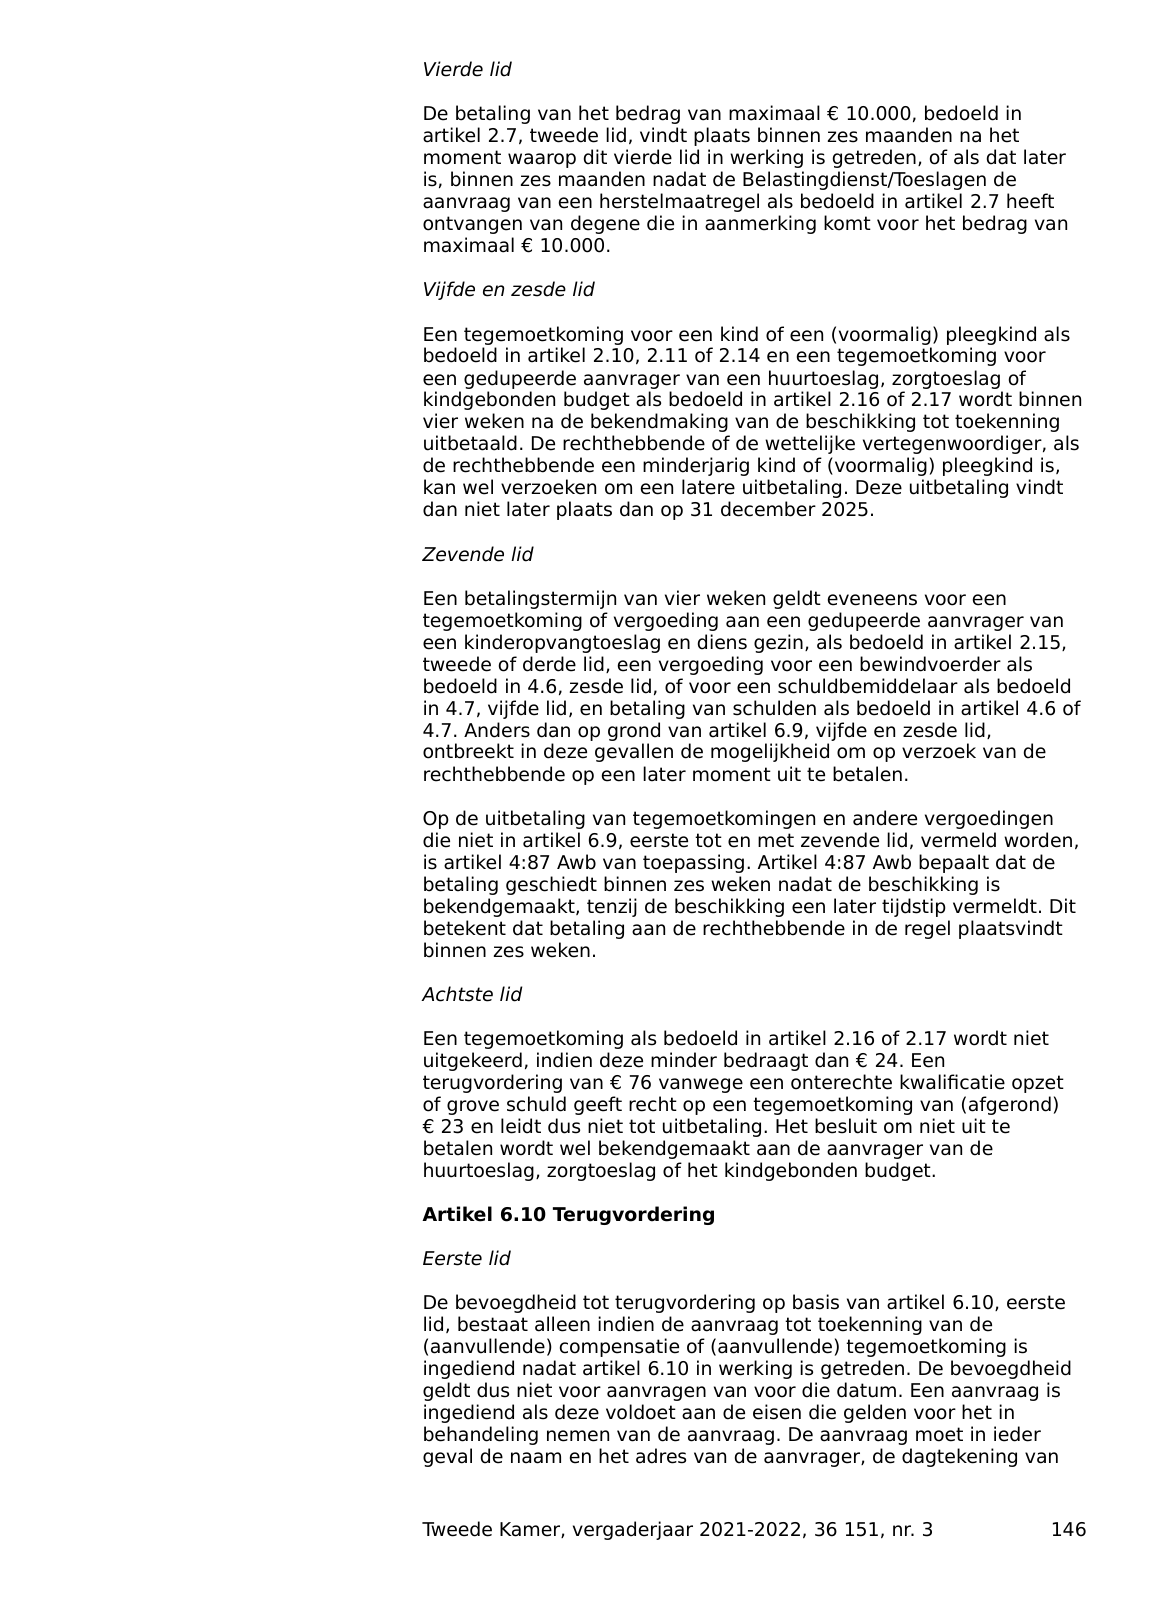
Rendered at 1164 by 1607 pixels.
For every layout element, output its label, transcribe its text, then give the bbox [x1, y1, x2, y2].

text De bevoegdheid tot terugvordering op basis van artikel 6.10, eerste lid, bestaat alleen indien de aanvraag tot toekenning van de (aanvullende) compensatie of (aanvullende) tegemoetkoming is ingediend nadat artikel 6.10 in werking is getreden. De bevoegdheid geldt dus niet voor aanvragen van voor die datum. Een aanvraag is ingediend als deze voldoet aan de eisen die gelden voor het in behandeling nemen van de aanvraag. De aanvraag moet in ieder geval de naam en het adres van de aanvrager, de dagtekening van [422, 1292, 1087, 1468]
text Een tegemoetkoming als bedoeld in artikel 2.16 of 2.17 wordt niet uitgekeerd, indien deze minder bedraagt dan € 24. Een terugvordering van € 76 vanwege een onterechte kwalificatie opzet of grove schuld geeft recht op een tegemoetkoming van (afgerond) € 23 en leidt dus niet tot uitbetaling. Het besluit om niet uit te betalen wordt wel bekendgemaakt aan de aanvrager van de huurtoeslag, zorgtoeslag of het kindgebonden budget. [422, 1028, 1087, 1182]
text Op de uitbetaling van tegemoetkomingen en andere vergoedingen die niet in artikel 6.9, eerste tot en met zevende lid, vermeld worden, is artikel 4:87 Awb van toepassing. Artikel 4:87 Awb bepaalt dat de betaling geschiedt binnen zes weken nadat de beschikking is bekendgemaakt, tenzij de beschikking een later tijdstip vermeldt. Dit betekent dat betaling aan de rechthebbende in de regel plaatsvindt binnen zes weken. [422, 808, 1087, 961]
subtitle Artikel 6.10 Terugvordering [422, 1204, 1087, 1226]
text De betaling van het bedrag van maximaal € 10.000, bedoeld in artikel 2.7, tweede lid, vindt plaats binnen zes maanden na het moment waarop dit vierde lid in werking is getreden, of als dat later is, binnen zes maanden nadat de Belastingdienst/Toeslagen de aanvraag van een herstelmaatregel als bedoeld in artikel 2.7 heeft ontvangen van degene die in aanmerking komt voor het bedrag van maximaal € 10.000. [422, 103, 1087, 257]
subtitle Achtste lid [422, 984, 1087, 1006]
text Een tegemoetkoming voor een kind of een (voormalig) pleegkind als bedoeld in artikel 2.10, 2.11 of 2.14 en een tegemoetkoming voor een gedupeerde aanvrager van een huurtoeslag, zorgtoeslag of kindgebonden budget als bedoeld in artikel 2.16 of 2.17 wordt binnen vier weken na de bekendmaking van de beschikking tot toekenning uitbetaald. De rechthebbende of de wettelijke vertegenwoordiger, als de rechthebbende een minderjarig kind of (voormalig) pleegkind is, kan wel verzoeken om een latere uitbetaling. Deze uitbetaling vindt dan niet later plaats dan op 31 december 2025. [422, 323, 1087, 521]
subtitle Vijfde en zesde lid [422, 279, 1087, 301]
subtitle Zevende lid [422, 543, 1087, 565]
text Een betalingstermijn van vier weken geldt eveneens voor een tegemoetkoming of vergoeding aan een gedupeerde aanvrager van een kinderopvangtoeslag en diens gezin, als bedoeld in artikel 2.15, tweede of derde lid, een vergoeding voor een bewindvoerder als bedoeld in 4.6, zesde lid, of voor een schuldbemiddelaar als bedoeld in 4.7, vijfde lid, en betaling van schulden als bedoeld in artikel 4.6 of 4.7. Anders dan op grond van artikel 6.9, vijfde en zesde lid, ontbreekt in deze gevallen de mogelijkheid om op verzoek van de rechthebbende op een later moment uit te betalen. [422, 588, 1087, 785]
subtitle Eerste lid [422, 1248, 1087, 1270]
subtitle Vierde lid [422, 59, 1087, 81]
